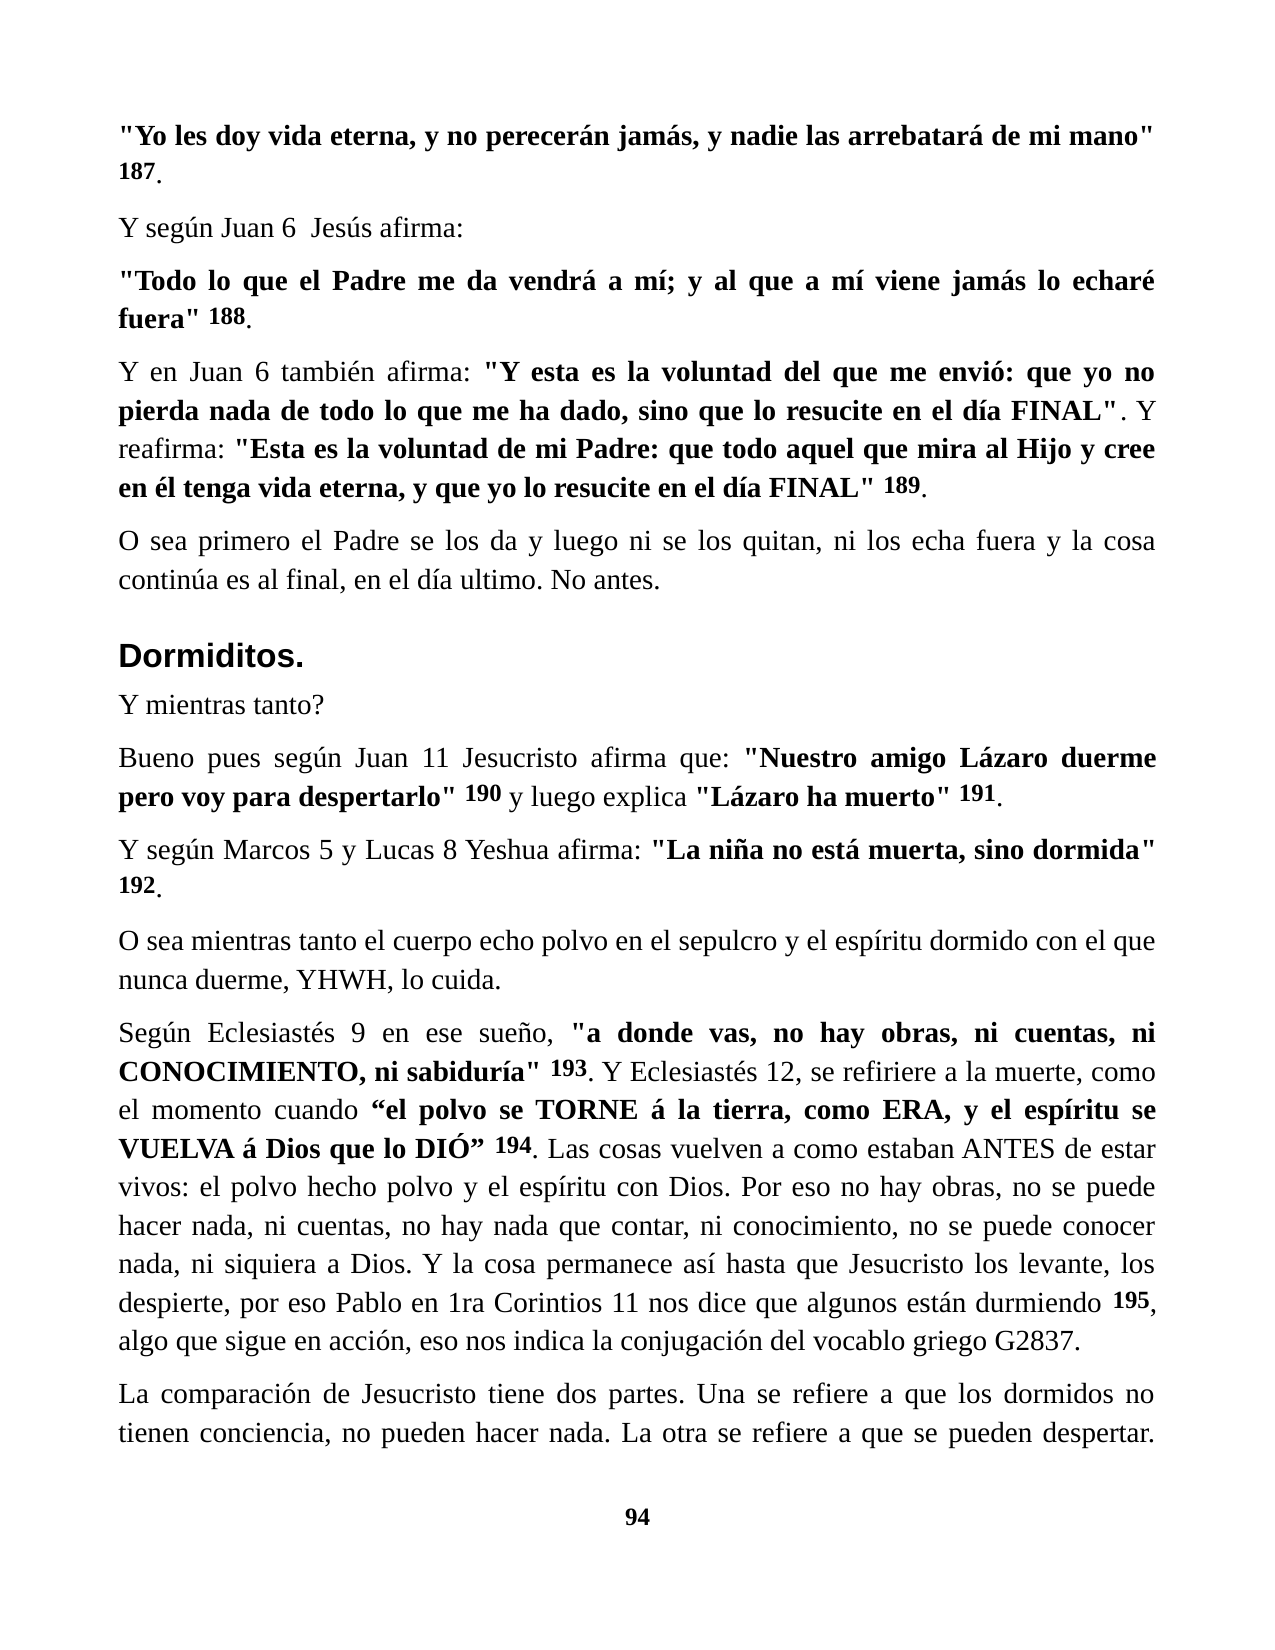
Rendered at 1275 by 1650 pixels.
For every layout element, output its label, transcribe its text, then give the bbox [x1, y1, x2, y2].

text Y según Marcos 5 y Lucas 8 Yeshua afirma: "La niña no está muerta, sino dormida" . [118, 832, 1157, 904]
text "Yo les doy vida eterna, y no perecerán jamás, y nadie las arrebatará de mi mano" . [118, 118, 1157, 190]
text O sea primero el Padre se los da y luego ni se los quitan, ni los echa fuera y la cosa continúa es al final, en el día ultimo. No antes. [118, 523, 1157, 595]
text O sea mientras tanto el cuerpo echo polvo en el sepulcro y el espíritu dormido con el que nunca duerme, YHWH, lo cuida. [118, 923, 1157, 996]
text Y en Juan 6 también afirma: "Y esta es la voluntad del que me envió: que yo no pierda nada de todo lo que me ha dado, sino que lo resucite en el día FINAL". Y reafirma: "Esta es la voluntad de mi Padre: que todo aquel que mira al Hijo y cree en él tenga vida eterna, y que yo lo resucite en el día FINAL" . [118, 354, 1157, 504]
text Y mientras tanto? [118, 687, 1157, 721]
text Según Eclesiastés 9 en ese sueño, "a donde vas, no hay obras, ni cuentas, ni CONOCIMIENTO, ni sabiduría" . Y Eclesiastés 12, se refiriere a la muerte, como el momento cuando “el polvo se TORNE á la tierra, como ERA, y el espíritu se VUELVA á Dios que lo DIÓ” . Las cosas vuelven a como estaban ANTES de estar vivos: el polvo hecho polvo y el espíritu con Dios. Por eso no hay obras, no se puede hacer nada, ni cuentas, no hay nada que contar, ni conocimiento, no se puede conocer nada, ni siquiera a Dios. Y la cosa permanece así hasta que Jesucristo los levante, los despierte, por eso Pablo en 1ra Corintios 11 nos dice que algunos están durmiendo , algo que sigue en acción, eso nos indica la conjugación del vocablo griego G2837. [118, 1015, 1157, 1357]
text Bueno pues según Juan 11 Jesucristo afirma que: "Nuestro amigo Lázaro duerme pero voy para despertarlo" y luego explica "Lázaro ha muerto" . [118, 740, 1157, 812]
text Y según Juan 6 Jesús afirma: [118, 210, 1157, 243]
subtitle Dormiditos. [118, 636, 1157, 674]
text La comparación de Jesucristo tiene dos partes. Una se refiere a que los dormidos no tienen conciencia, no pueden hacer nada. La otra se refiere a que se pueden despertar. [118, 1377, 1157, 1449]
text "Todo lo que el Padre me da vendrá a mí; y al que a mí viene jamás lo echaré fuera" . [118, 263, 1157, 335]
